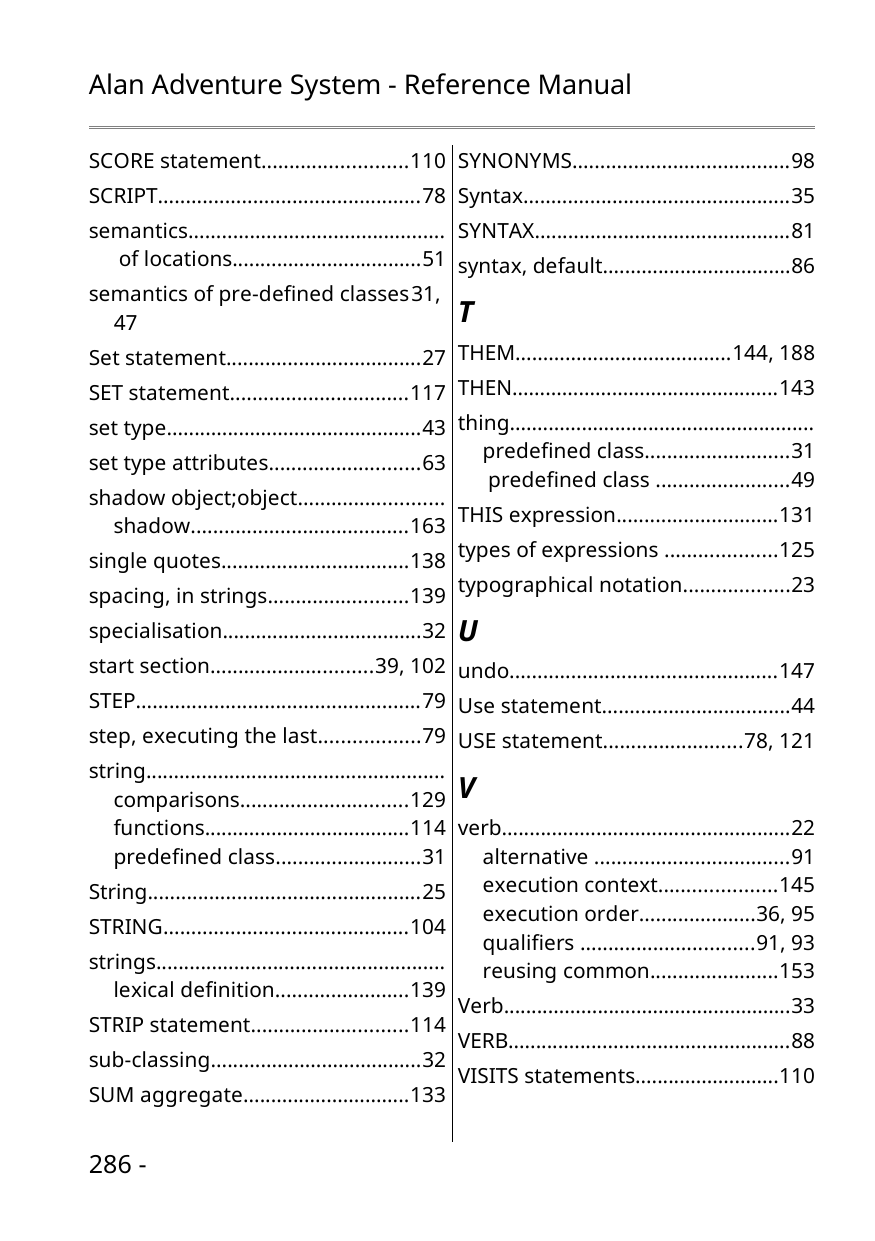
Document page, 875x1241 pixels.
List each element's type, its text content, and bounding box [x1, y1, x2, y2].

text lexical definition 139 [113, 975, 446, 1004]
text undo 147 [458, 656, 815, 685]
text single quotes 138 [88, 546, 446, 575]
text SYNONYMS 98 [458, 146, 815, 174]
text T [458, 291, 815, 331]
text THEN 143 [458, 372, 815, 401]
text shadow 163 [113, 511, 446, 540]
text specialisation 32 [88, 616, 446, 645]
text String 25 [88, 877, 446, 905]
text spacing, in strings 139 [88, 581, 446, 610]
text verb 22 [458, 813, 815, 842]
text functions 114 [113, 813, 446, 842]
text shadow object;object [88, 483, 446, 511]
text comparisons 129 [113, 785, 446, 813]
text start section 39, 102 [88, 651, 446, 680]
text VISITS statements 110 [458, 1061, 815, 1089]
text types of expressions 125 [458, 534, 815, 563]
text execution order 36, 95 [482, 899, 815, 927]
text Set statement 27 [88, 343, 446, 371]
text STRING 104 [88, 912, 446, 940]
text alternative 91 [482, 842, 815, 870]
text set type attributes 63 [88, 448, 446, 476]
text set type 43 [88, 413, 446, 441]
text SET statement 117 [88, 378, 446, 406]
text of locations 51 [113, 244, 446, 273]
text U [458, 610, 815, 650]
text Use statement 44 [458, 691, 815, 720]
text SCRIPT 78 [88, 181, 446, 209]
text predefined class 49 [482, 464, 815, 493]
text SYNTAX 81 [458, 216, 815, 244]
text VERB 88 [458, 1026, 815, 1054]
text step, executing the last 79 [88, 721, 446, 750]
text sub-classing 32 [88, 1045, 446, 1074]
text semantics of pre-defined classes 31, 47 [88, 279, 446, 336]
text SUM aggregate 133 [88, 1080, 446, 1109]
text thing [458, 407, 815, 436]
text syntax, default 86 [458, 251, 815, 279]
text predefined class 31 [482, 436, 815, 464]
text USE statement 78, 121 [458, 726, 815, 755]
text THEM 144, 188 [458, 337, 815, 366]
text semantics [88, 216, 446, 244]
text execution context 145 [482, 870, 815, 899]
text V [458, 767, 815, 807]
text qualifiers 91, 93 [482, 927, 815, 956]
text string [88, 756, 446, 785]
text SCORE statement 110 [88, 146, 446, 174]
text reusing common 153 [482, 956, 815, 984]
text strings [88, 947, 446, 975]
text STEP 79 [88, 686, 446, 715]
text Verb 33 [458, 991, 815, 1019]
text THIS expression 131 [458, 499, 815, 528]
text Syntax 35 [458, 181, 815, 209]
text typographical notation 23 [458, 569, 815, 598]
text STRIP statement 114 [88, 1010, 446, 1039]
text predefined class 31 [113, 842, 446, 870]
